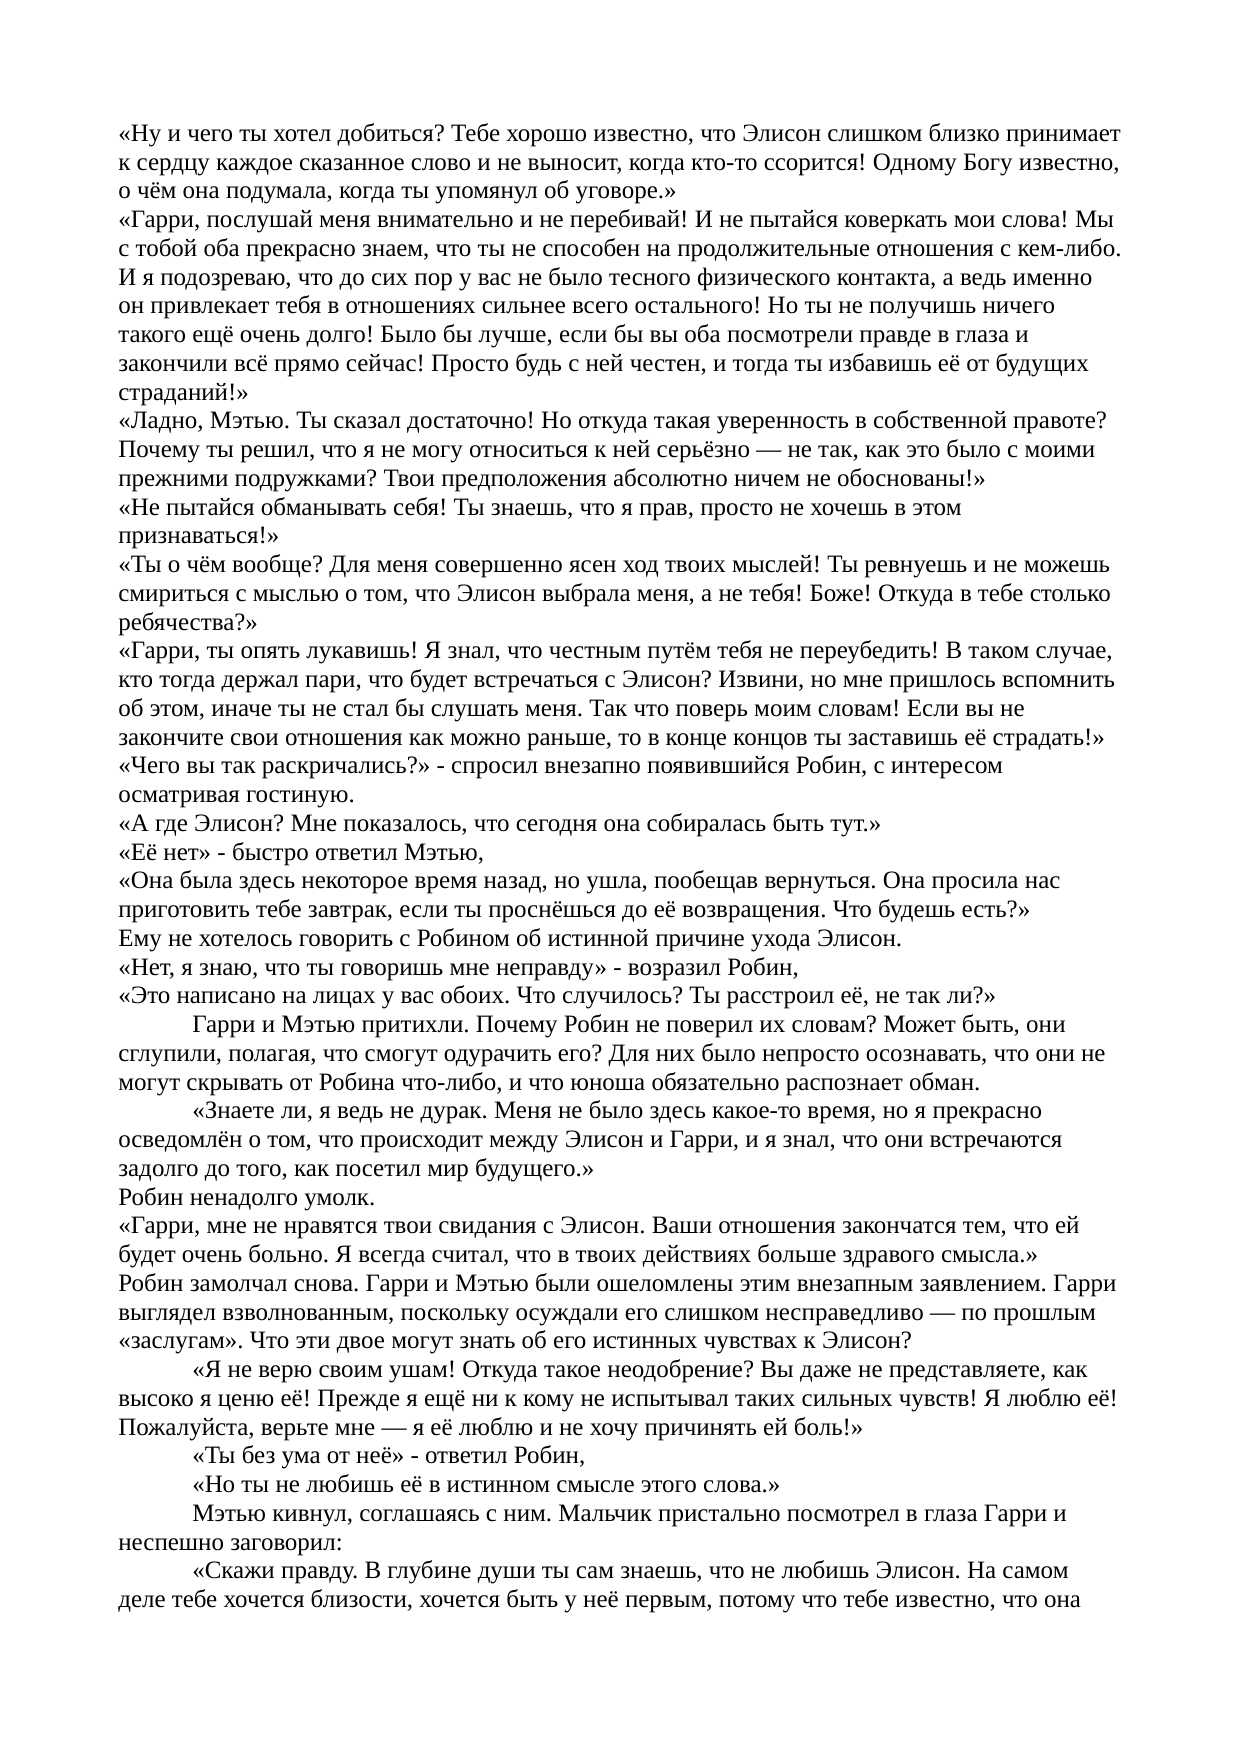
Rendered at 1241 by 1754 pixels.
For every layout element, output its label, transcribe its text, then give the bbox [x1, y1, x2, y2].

text «Но ты не любишь её в истинном смысле этого слова.» [118, 1469, 1122, 1498]
text Робин замолчал снова. Гарри и Мэтью были ошеломлены этим внезапным заявлением. Гарри выглядел взволнованным, поскольку осуждали его слишком несправедливо — по прошлым «заслугам». Что эти двое могут знать об его истинных чувствах к Элисон? [118, 1268, 1122, 1354]
text «Она была здесь некоторое время назад, но ушла, пообещав вернуться. Она просила нас приготовить тебе завтрак, если ты проснёшься до её возвращения. Что будешь есть?» [118, 866, 1122, 923]
text «Гарри, ты опять лукавишь! Я знал, что честным путём тебя не переубедить! В таком случае, кто тогда держал пари, что будет встречаться с Элисон? Извини, но мне пришлось вспомнить об этом, иначе ты не стал бы слушать меня. Так что поверь моим словам! Если вы не закончите свои отношения как можно раньше, то в конце концов ты заставишь её страдать!» [118, 636, 1122, 751]
text «Её нет» - быстро ответил Мэтью, [118, 837, 1122, 866]
text Мэтью кивнул, соглашаясь с ним. Мальчик пристально посмотрел в глаза Гарри и неспешно заговорил: [118, 1498, 1122, 1556]
text «Ну и чего ты хотел добиться? Тебе хорошо известно, что Элисон слишком близко принимает к сердцу каждое сказанное слово и не выносит, когда кто-то ссорится! Одному Богу известно, о чём она подумала, когда ты упомянул об уговоре.» [118, 118, 1122, 204]
text «Я не верю своим ушам! Откуда такое неодобрение? Вы даже не представляете, как высоко я ценю её! Прежде я ещё ни к кому не испытывал таких сильных чувств! Я люблю её! Пожалуйста, верьте мне — я её люблю и не хочу причинять ей боль!» [118, 1354, 1122, 1441]
text «Гарри, послушай меня внимательно и не перебивай! И не пытайся коверкать мои слова! Мы с тобой оба прекрасно знаем, что ты не способен на продолжительные отношения с кем-либо. И я подозреваю, что до сих пор у вас не было тесного физического контакта, а ведь именно он привлекает тебя в отношениях сильнее всего остального! Но ты не получишь ничего такого ещё очень долго! Было бы лучше, если бы вы оба посмотрели правде в глаза и закончили всё прямо сейчас! Просто будь с ней честен, и тогда ты избавишь её от будущих страданий!» [118, 204, 1122, 406]
text Ему не хотелось говорить с Робином об истинной причине ухода Элисон. [118, 923, 1122, 952]
text «Не пытайся обманывать себя! Ты знаешь, что я прав, просто не хочешь в этом признаваться!» [118, 492, 1122, 549]
text «Чего вы так раскричались?» - спросил внезапно появившийся Робин, с интересом осматривая гостиную. [118, 751, 1122, 808]
text «Ты о чём вообще? Для меня совершенно ясен ход твоих мыслей! Ты ревнуешь и не можешь смириться с мыслью о том, что Элисон выбрала меня, а не тебя! Боже! Откуда в тебе столько ребячества?» [118, 549, 1122, 636]
text Гарри и Мэтью притихли. Почему Робин не поверил их словам? Может быть, они сглупили, полагая, что смогут одурачить его? Для них было непросто осознавать, что они не могут скрывать от Робина что-либо, и что юноша обязательно распознает обман. [118, 1009, 1122, 1096]
text «Это написано на лицах у вас обоих. Что случилось? Ты расстроил её, не так ли?» [118, 981, 1122, 1009]
text «Нет, я знаю, что ты говоришь мне неправду» - возразил Робин, [118, 952, 1122, 981]
text «Скажи правду. В глубине души ты сам знаешь, что не любишь Элисон. На самом деле тебе хочется близости, хочется быть у неё первым, потому что тебе известно, что она [118, 1556, 1122, 1613]
text «Ладно, Мэтью. Ты сказал достаточно! Но откуда такая уверенность в собственной правоте? Почему ты решил, что я не могу относиться к ней серьёзно — не так, как это было с моими прежними подружками? Твои предположения абсолютно ничем не обоснованы!» [118, 406, 1122, 492]
text «Ты без ума от неё» - ответил Робин, [118, 1441, 1122, 1469]
text Робин ненадолго умолк. [118, 1182, 1122, 1211]
text «Знаете ли, я ведь не дурак. Меня не было здесь какое-то время, но я прекрасно осведомлён о том, что происходит между Элисон и Гарри, и я знал, что они встречаются задолго до того, как посетил мир будущего.» [118, 1096, 1122, 1182]
text «А где Элисон? Мне показалось, что сегодня она собиралась быть тут.» [118, 808, 1122, 837]
text «Гарри, мне не нравятся твои свидания с Элисон. Ваши отношения закончатся тем, что ей будет очень больно. Я всегда считал, что в твоих действиях больше здравого смысла.» [118, 1211, 1122, 1268]
